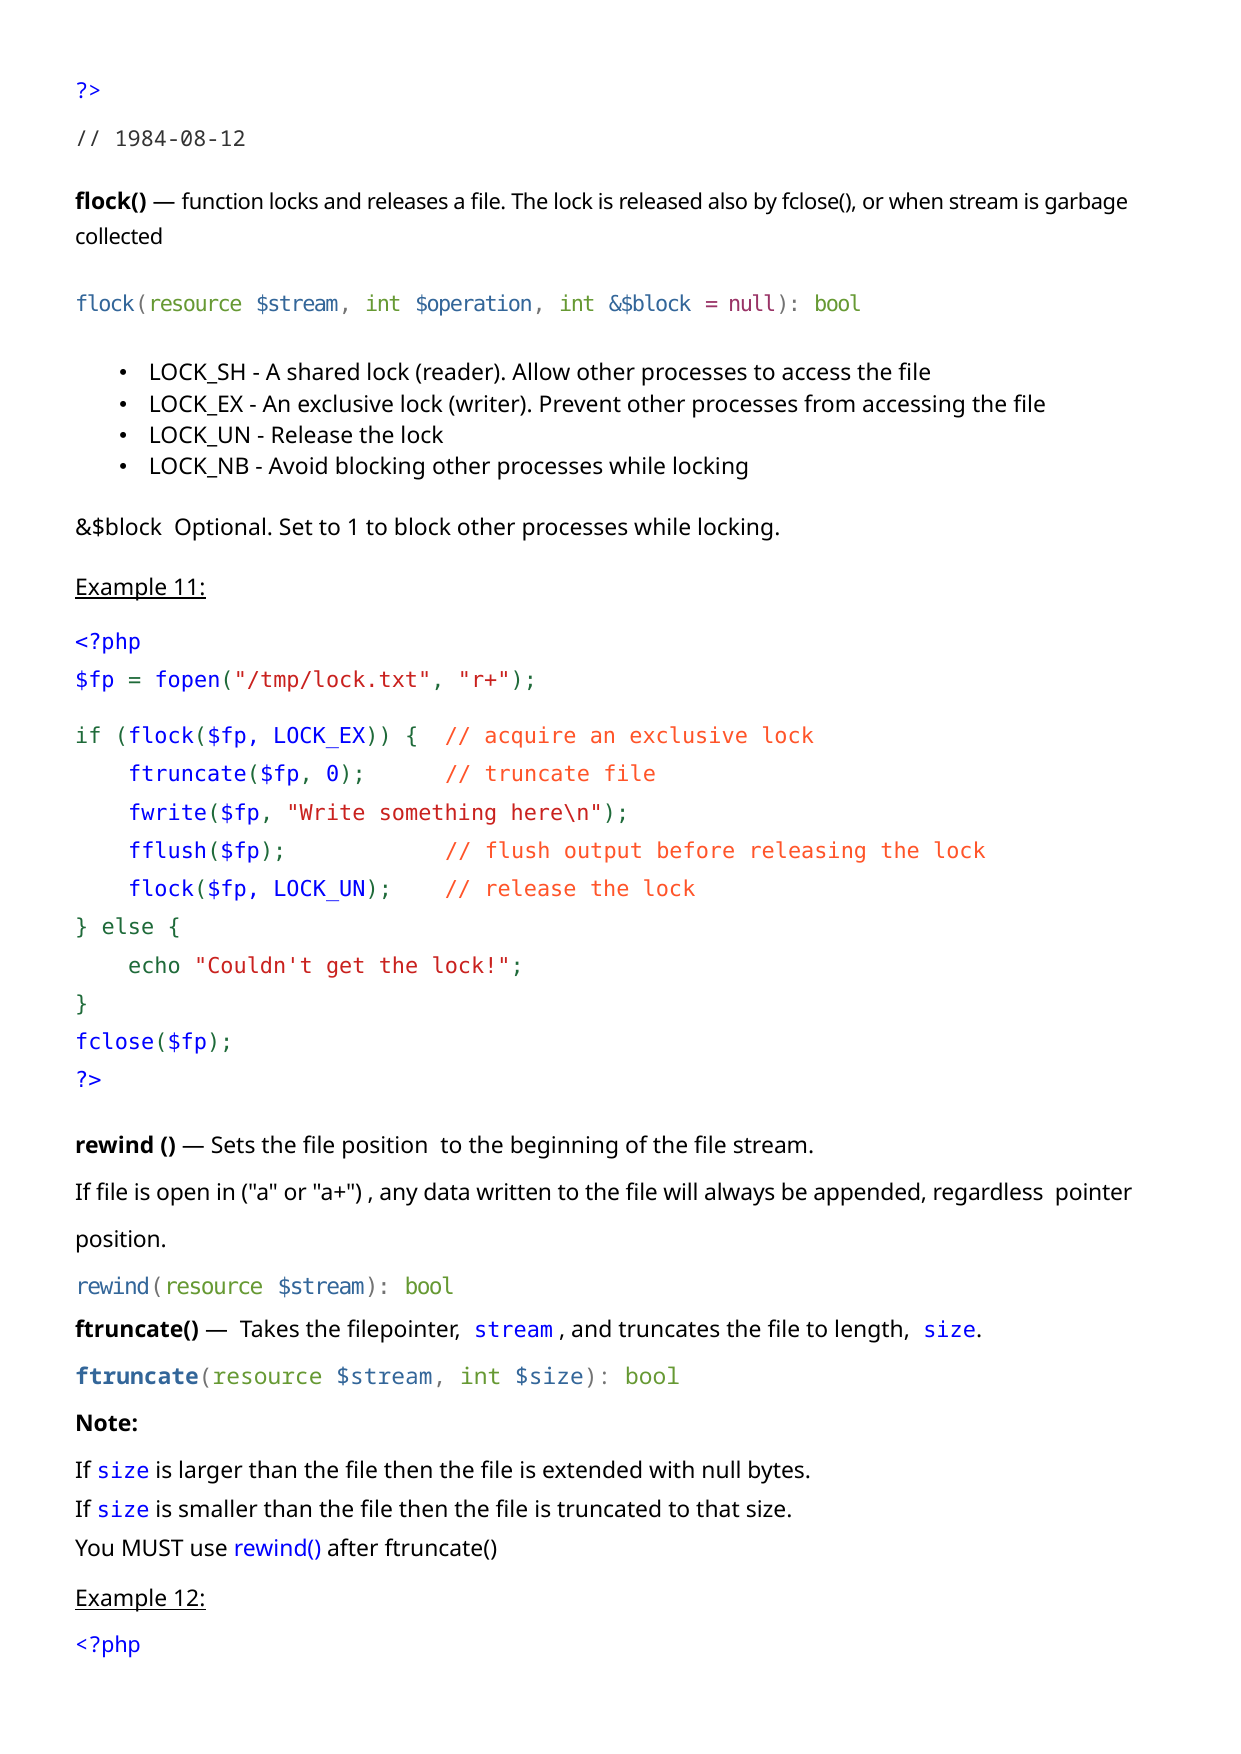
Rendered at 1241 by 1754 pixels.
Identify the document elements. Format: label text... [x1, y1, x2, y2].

text flock(resource $stream, int $operation, int &$block = null): bool [75, 291, 1166, 317]
text flock() — function locks and releases a file. The lock is released also by fclose(), or when stream is garbage collected [75, 185, 1166, 251]
text if (flock($fp, LOCK_EX)) { // acquire an exclusive lock ftruncate($fp, 0); // truncate file fwrite($fp, "Write something here\n"); fflush($fp); // flush output before releasing the lock flock($fp, LOCK_UN); // release the lock } else { echo "Couldn't get the lock!"; } fclose($fp); [75, 723, 1166, 1055]
list LOCK_EX - An exclusive lock (writer). Prevent other processes from accessing the file [119, 387, 1166, 419]
text rewind(resource $stream): bool [75, 1273, 1166, 1299]
list LOCK_UN - Release the lock [119, 419, 1166, 450]
text ?> [75, 75, 1166, 105]
text &$block Optional. Set to 1 to block other processes while locking. [75, 511, 1166, 542]
text // 1984-08-12 [75, 123, 1166, 153]
text If size is larger than the file then the file is extended with null bytes. [75, 1453, 1166, 1485]
text You MUST use rewind() after ftruncate() [75, 1531, 1166, 1563]
text rewind () — Sets the file position to the beginning of the file stream. [75, 1129, 1166, 1161]
text Example 11: [75, 571, 1166, 602]
text Example 12: [75, 1582, 1166, 1613]
text <?php $fp = fopen("/tmp/lock.txt", "r+"); [75, 629, 1166, 693]
text <?php [75, 1629, 1166, 1659]
list LOCK_SH - A shared lock (reader). Allow other processes to access the file [119, 356, 1166, 387]
text If size is smaller than the file then the file is truncated to that size. [75, 1492, 1166, 1524]
list LOCK_NB - Avoid blocking other processes while locking [119, 450, 1166, 481]
text Note: [75, 1407, 1166, 1438]
text If file is open in ("a" or "a+") , any data written to the file will always be appended, regardless pointer position. [75, 1176, 1166, 1254]
text ?> [75, 1067, 1166, 1093]
text ftruncate() — Takes the filepointer, stream , and truncates the file to length, size. [75, 1313, 1166, 1344]
text ftruncate(resource $stream, int $size): bool [75, 1360, 1166, 1391]
